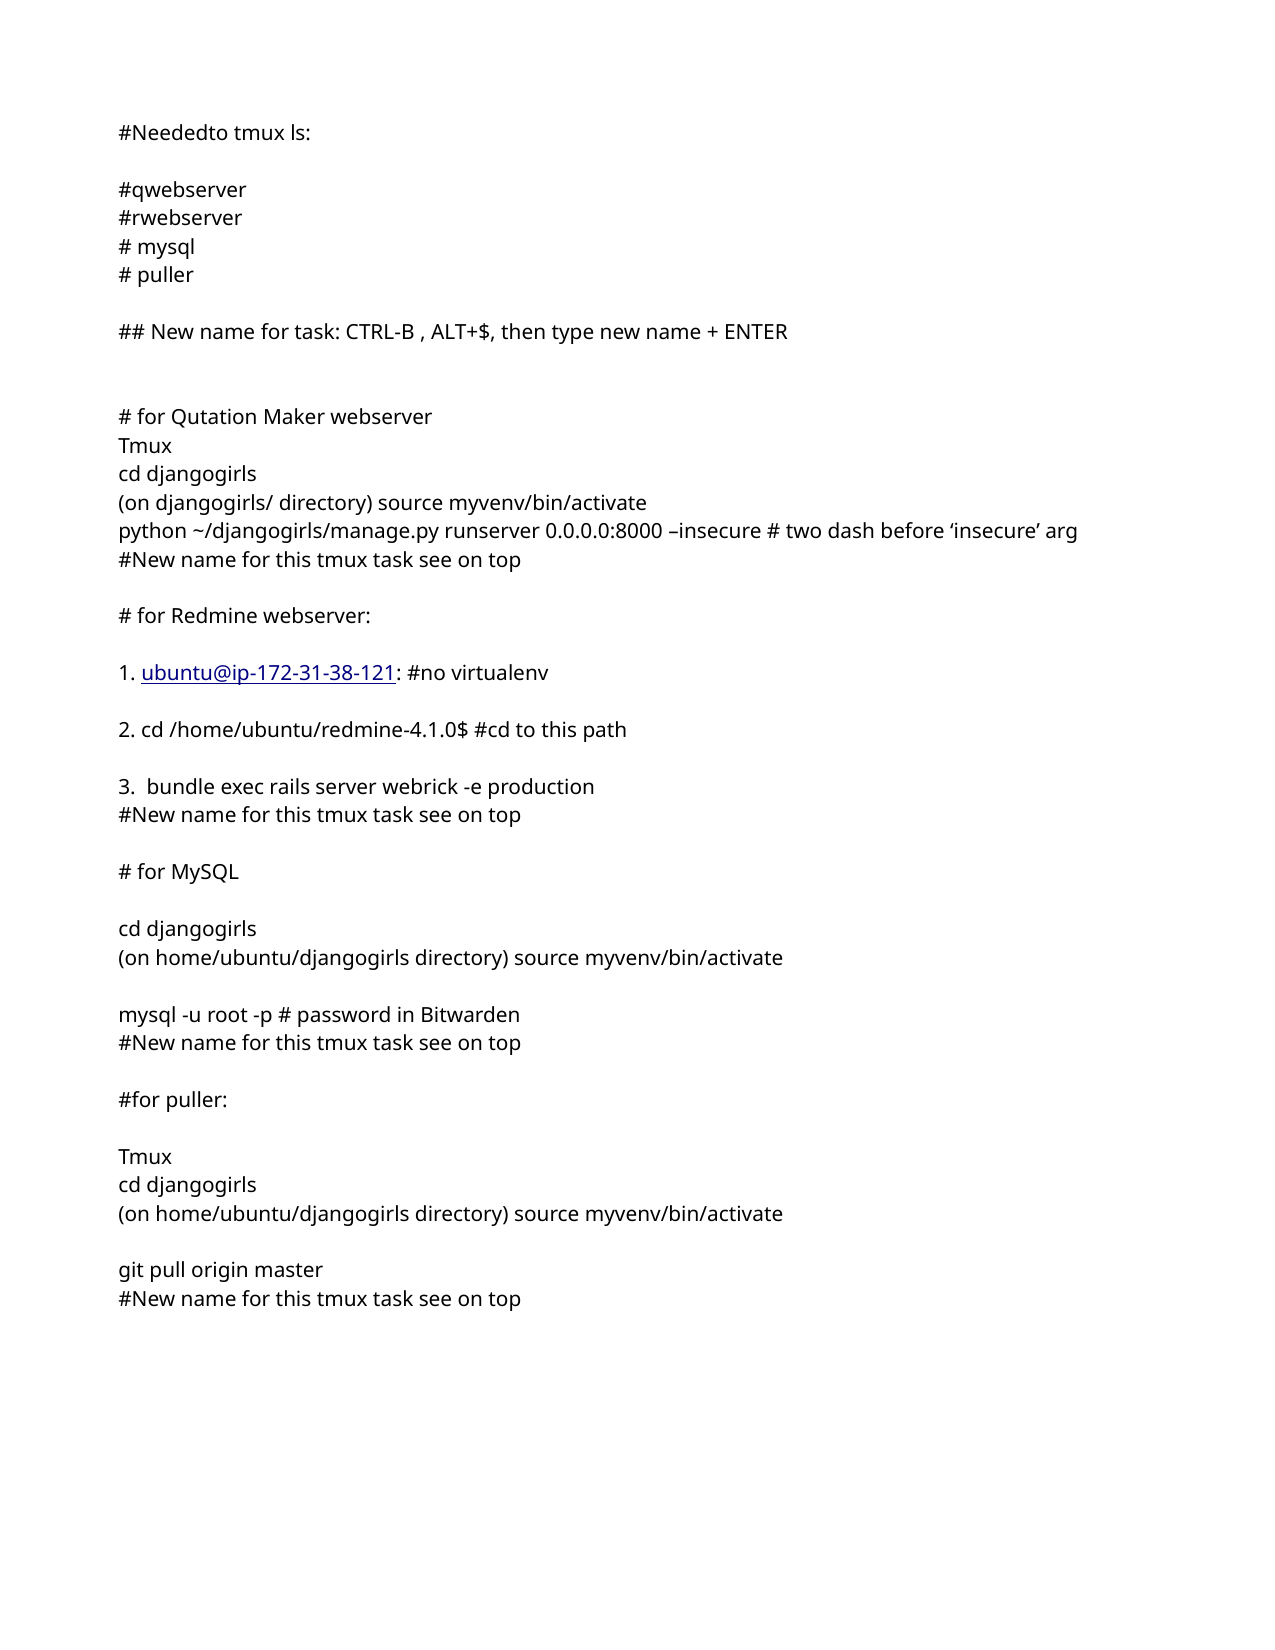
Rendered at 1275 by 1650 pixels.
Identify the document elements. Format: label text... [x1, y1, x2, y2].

text cd djangogirls [118, 459, 1157, 488]
text mysql -u root -p # password in Bitwarden [118, 1000, 1157, 1028]
text git pull origin master [118, 1256, 1157, 1284]
text # puller [118, 260, 1157, 289]
text ## New name for task: CTRL-B , ALT+$, then type new name + ENTER [118, 317, 1157, 346]
text # for MySQL [118, 857, 1157, 886]
text (on home/ubuntu/djangogirls directory) source myvenv/bin/activate [118, 943, 1157, 971]
text # mysql [118, 232, 1157, 260]
text # for Qutation Maker webserver [118, 402, 1157, 431]
text #qwebserver [118, 175, 1157, 203]
text #New name for this tmux task see on top [118, 545, 1157, 573]
text 2. cd /home/ubuntu/redmine-4.1.0$ #cd to this path [118, 715, 1157, 744]
text 1. ubuntu@ip-172-31-38-121: #no virtualenv [118, 658, 1157, 687]
text (on djangogirls/ directory) source myvenv/bin/activate [118, 488, 1157, 516]
text #New name for this tmux task see on top [118, 1028, 1157, 1057]
text #for puller: [118, 1085, 1157, 1113]
text #New name for this tmux task see on top [118, 1284, 1157, 1312]
text Tmux [118, 431, 1157, 459]
text #New name for this tmux task see on top [118, 801, 1157, 829]
text (on home/ubuntu/djangogirls directory) source myvenv/bin/activate [118, 1199, 1157, 1227]
text # for Redmine webserver: [118, 602, 1157, 630]
text 3. bundle exec rails server webrick -e production [118, 772, 1157, 801]
text #Neededto tmux ls: [118, 118, 1157, 147]
text python ~/djangogirls/manage.py runserver 0.0.0.0:8000 –insecure # two dash before ‘insecure’ arg [118, 516, 1157, 545]
text cd djangogirls [118, 914, 1157, 943]
text cd djangogirls [118, 1170, 1157, 1199]
text Tmux [118, 1142, 1157, 1170]
text #rwebserver [118, 203, 1157, 232]
